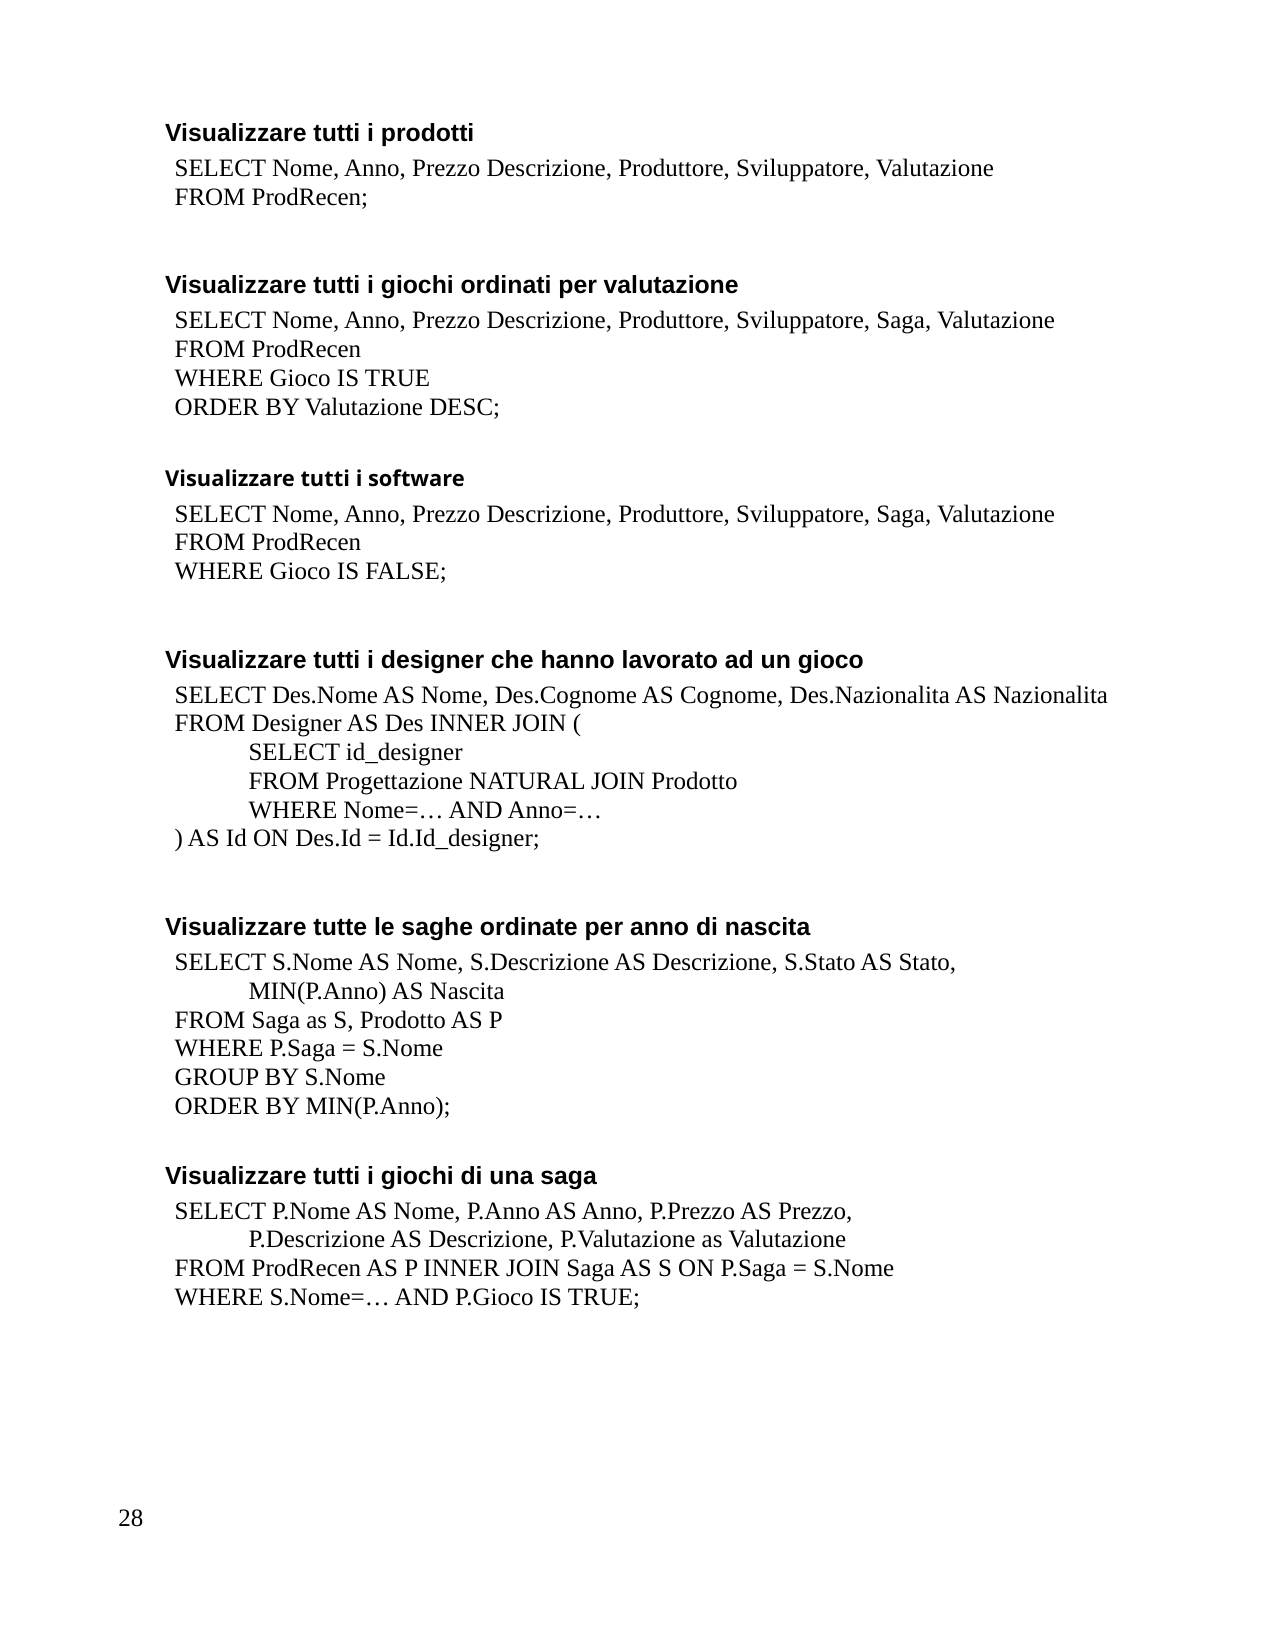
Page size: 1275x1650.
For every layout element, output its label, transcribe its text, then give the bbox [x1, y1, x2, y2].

text ORDER BY Valutazione DESC; [174, 392, 1157, 420]
text FROM Saga as S, Prodotto AS P [174, 1005, 1157, 1033]
text WHERE P.Saga = S.Nome [174, 1033, 1157, 1062]
text SELECT Des.Nome AS Nome, Des.Cognome AS Cognome, Des.Nazionalita AS Nazionalita [174, 680, 1157, 708]
text MIN(P.Anno) AS Nascita [174, 976, 1157, 1005]
text FROM Designer AS Des INNER JOIN ( [174, 708, 1157, 737]
text FROM Progettazione NATURAL JOIN Prodotto [174, 766, 1157, 795]
text SELECT P.Nome AS Nome, P.Anno AS Anno, P.Prezzo AS Prezzo, [174, 1196, 1157, 1224]
subtitle Visualizzare tutti i prodotti [165, 118, 1157, 147]
text WHERE Gioco IS TRUE [174, 363, 1157, 392]
text WHERE Nome=… AND Anno=… [174, 795, 1157, 823]
text ORDER BY MIN(P.Anno); [174, 1091, 1157, 1120]
text FROM ProdRecen [174, 527, 1157, 556]
subtitle Visualizzare tutti i designer che hanno lavorato ad un gioco [165, 645, 1157, 673]
subtitle Visualizzare tutti i giochi di una saga [165, 1161, 1157, 1189]
text ) AS Id ON Des.Id = Id.Id_designer; [174, 823, 1157, 852]
text SELECT id_designer [174, 737, 1157, 766]
text WHERE Gioco IS FALSE; [174, 556, 1157, 585]
text SELECT Nome, Anno, Prezzo Descrizione, Produttore, Sviluppatore, Saga, Valutazione [174, 305, 1157, 334]
text GROUP BY S.Nome [174, 1062, 1157, 1091]
text SELECT Nome, Anno, Prezzo Descrizione, Produttore, Sviluppatore, Valutazione [174, 153, 1157, 182]
text SELECT Nome, Anno, Prezzo Descrizione, Produttore, Sviluppatore, Saga, Valutazione [174, 499, 1157, 527]
text SELECT S.Nome AS Nome, S.Descrizione AS Descrizione, S.Stato AS Stato, [174, 947, 1157, 976]
text WHERE S.Nome=… AND P.Gioco IS TRUE; [174, 1282, 1157, 1311]
subtitle Visualizzare tutte le saghe ordinate per anno di nascita [165, 912, 1157, 941]
text P.Descrizione AS Descrizione, P.Valutazione as Valutazione [174, 1224, 1157, 1253]
subtitle Visualizzare tutti i software [165, 463, 1157, 492]
text FROM ProdRecen; [174, 182, 1157, 210]
subtitle Visualizzare tutti i giochi ordinati per valutazione [165, 271, 1157, 299]
text FROM ProdRecen [174, 334, 1157, 363]
text FROM ProdRecen AS P INNER JOIN Saga AS S ON P.Saga = S.Nome [174, 1253, 1157, 1282]
